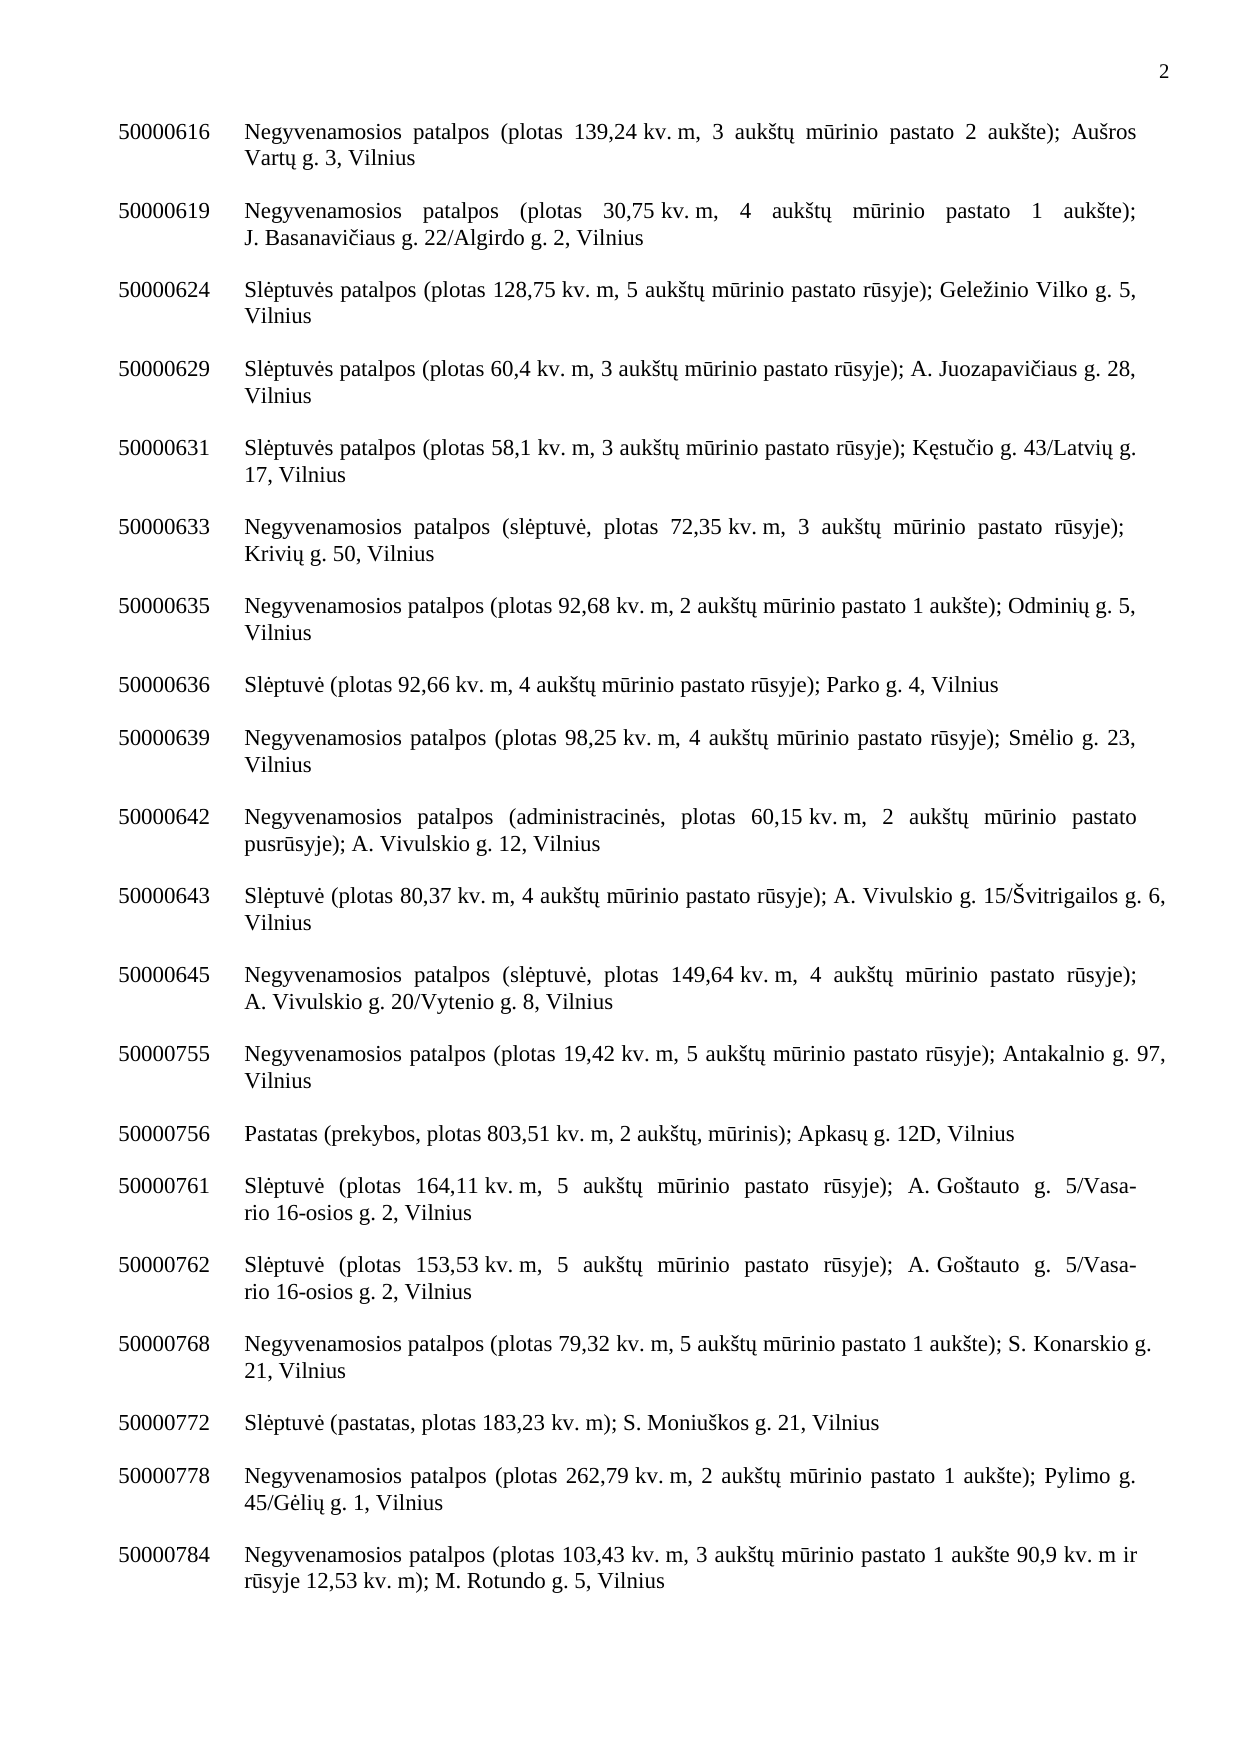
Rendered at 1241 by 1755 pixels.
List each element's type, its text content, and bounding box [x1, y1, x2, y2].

table_cell [1148, 1172, 1163, 1225]
table_cell [101, 171, 1198, 197]
table_cell [1178, 276, 1192, 329]
table_cell [1178, 514, 1192, 566]
table_cell [1148, 197, 1163, 250]
table_cell 50000629 [101, 355, 233, 408]
table_cell Slėptuvės patalpos (plotas 58,1 kv. m, 3 aukštų mūrinio pastato rūsyje); Kęstučio g. 43/Latvių g. 17, Vilnius [233, 434, 1148, 487]
table_cell Negyvenamosios patalpos (plotas 30,75 kv. m, 4 aukštų mūrinio pastato 1 aukšte); J. Basanavičiaus g. 22/Algirdo g. 2, Vilnius [233, 197, 1148, 250]
table_cell [101, 1146, 1198, 1172]
table_cell Slėptuvė (pastatas, plotas 183,23 kv. m); S. Moniuškos g. 21, Vilnius [233, 1410, 1148, 1436]
table_cell [101, 250, 1198, 276]
table_cell [1148, 672, 1163, 698]
table_cell [1193, 355, 1198, 408]
table_cell [1163, 1172, 1178, 1225]
table_cell [101, 1225, 1198, 1251]
table_cell 50000768 [101, 1330, 233, 1383]
table_cell [101, 1515, 1198, 1541]
table_cell 50000756 [101, 1120, 233, 1146]
table_cell [1163, 724, 1178, 777]
table_cell [1178, 1120, 1192, 1146]
table_cell [1148, 724, 1163, 777]
table_cell [1163, 1330, 1178, 1383]
table_cell Negyvenamosios patalpos (plotas 19,42 kv. m, 5 aukštų mūrinio pastato rūsyje); Antakalnio g. 97, Vilnius [233, 1041, 1178, 1093]
table_cell [1163, 1462, 1178, 1515]
table_cell Slėptuvė (plotas 164,11 kv. m, 5 aukštų mūrinio pastato rūsyje); A. Goštauto g. 5/Vasa- rio 16-osios g. 2, Vilnius [233, 1172, 1148, 1225]
table_cell [1193, 1410, 1198, 1436]
table_cell [1178, 593, 1192, 645]
table_cell [101, 1383, 1198, 1409]
table_cell [1163, 803, 1178, 856]
table_cell [1178, 672, 1192, 698]
table_cell Slėptuvė (plotas 153,53 kv. m, 5 aukštų mūrinio pastato rūsyje); A. Goštauto g. 5/Vasa- rio 16-osios g. 2, Vilnius [233, 1251, 1148, 1304]
table_cell [1193, 276, 1198, 329]
table_cell Negyvenamosios patalpos (plotas 262,79 kv. m, 2 aukštų mūrinio pastato 1 aukšte); Pylimo g. 45/Gėlių g. 1, Vilnius [233, 1462, 1148, 1515]
table_cell [1163, 197, 1178, 250]
table_cell [1193, 1541, 1198, 1594]
table_cell [1148, 1251, 1163, 1304]
table_cell Negyvenamosios patalpos (plotas 98,25 kv. m, 4 aukštų mūrinio pastato rūsyje); Smėlio g. 23, Vilnius [233, 724, 1148, 777]
table_cell [1163, 1541, 1178, 1594]
table_cell [1148, 961, 1163, 1014]
table_cell [1163, 1410, 1178, 1436]
table_cell 50000755 [101, 1041, 233, 1093]
table_cell [101, 1594, 1198, 1620]
table_cell Negyvenamosios patalpos (slėptuvė, plotas 72,35 kv. m, 3 aukštų mūrinio pastato rūsyje); Krivių g. 50, Vilnius [233, 514, 1148, 566]
table_cell 50000624 [101, 276, 233, 329]
table_cell [1193, 197, 1198, 250]
table_cell 50000772 [101, 1410, 233, 1436]
table_cell [1193, 672, 1198, 698]
table_cell [1163, 1120, 1178, 1146]
table_cell Slėptuvė (plotas 80,37 kv. m, 4 aukštų mūrinio pastato rūsyje); A. Vivulskio g. 15/Švitrigailos g. 6, Vilnius [233, 883, 1178, 935]
table_cell [1193, 593, 1198, 645]
table_cell [1163, 1251, 1178, 1304]
table_cell 50000645 [101, 961, 233, 1014]
table_cell [1163, 355, 1178, 408]
table_cell Slėptuvės patalpos (plotas 128,75 kv. m, 5 aukštų mūrinio pastato rūsyje); Geležinio Vilko g. 5, Vilnius [233, 276, 1148, 329]
table_cell Pastatas (prekybos, plotas 803,51 kv. m, 2 aukštų, mūrinis); Apkasų g. 12D, Vilnius [233, 1120, 1148, 1146]
table_cell [1193, 1120, 1198, 1146]
table_cell [101, 487, 1198, 513]
table_cell [1148, 1410, 1163, 1436]
table_cell [1178, 724, 1192, 777]
table_cell [101, 566, 1198, 592]
table_cell [101, 329, 1198, 355]
table_cell [1178, 1462, 1192, 1515]
table_cell [1193, 514, 1198, 566]
table_cell [1193, 1251, 1198, 1304]
table_cell [1163, 593, 1178, 645]
table_cell [101, 935, 1198, 961]
table_cell 50000761 [101, 1172, 233, 1225]
table_cell Negyvenamosios patalpos (plotas 92,68 kv. m, 2 aukštų mūrinio pastato 1 aukšte); Odminių g. 5, Vilnius [233, 593, 1148, 645]
table_cell [1193, 803, 1198, 856]
table_cell Negyvenamosios patalpos (slėptuvė, plotas 149,64 kv. m, 4 aukštų mūrinio pastato rūsyje); A. Vivulskio g. 20/Vytenio g. 8, Vilnius [233, 961, 1148, 1014]
table_cell [1148, 514, 1163, 566]
table_cell [101, 1304, 1198, 1330]
table_cell [1163, 434, 1178, 487]
table_cell [101, 698, 1198, 724]
table_cell [1178, 1172, 1192, 1225]
table_cell [1193, 1172, 1198, 1225]
table_cell [1178, 883, 1192, 935]
table_cell [1178, 355, 1192, 408]
table_cell Negyvenamosios patalpos (plotas 139,24 kv. m, 3 aukštų mūrinio pastato 2 aukšte); Aušros Vartų g. 3, Vilnius [233, 118, 1148, 171]
table_cell [101, 777, 1198, 803]
table_cell [101, 408, 1198, 434]
table_cell [1193, 883, 1198, 935]
table_cell [1163, 672, 1178, 698]
table_cell [1163, 118, 1178, 171]
table_cell [1193, 961, 1198, 1014]
table_cell [1193, 724, 1198, 777]
table_cell [1193, 1330, 1198, 1383]
table_cell 50000619 [101, 197, 233, 250]
table_cell 50000636 [101, 672, 233, 698]
table_cell 50000631 [101, 434, 233, 487]
table_cell [1178, 803, 1192, 856]
table_cell [1178, 1041, 1192, 1093]
table_cell [1148, 355, 1163, 408]
table_cell [1178, 434, 1192, 487]
table_cell [1193, 434, 1198, 487]
table_cell [1148, 276, 1163, 329]
table_cell [101, 1093, 1198, 1119]
table_cell [101, 856, 1198, 882]
table_cell Slėptuvė (plotas 92,66 kv. m, 4 aukštų mūrinio pastato rūsyje); Parko g. 4, Vilnius [233, 672, 1148, 698]
table_cell [1163, 514, 1178, 566]
table_cell [1148, 118, 1163, 171]
table_cell 50000616 [101, 118, 233, 171]
table_cell 50000643 [101, 883, 233, 935]
table_cell [101, 1436, 1198, 1462]
table_cell Slėptuvės patalpos (plotas 60,4 kv. m, 3 aukštų mūrinio pastato rūsyje); A. Juozapavičiaus g. 28, Vilnius [233, 355, 1148, 408]
table_cell 50000784 [101, 1541, 233, 1594]
table_cell [1148, 593, 1163, 645]
table_cell [1193, 1041, 1198, 1093]
table_cell 50000635 [101, 593, 233, 645]
table_cell [1193, 118, 1198, 171]
table_cell [1148, 1462, 1163, 1515]
table_cell 50000762 [101, 1251, 233, 1304]
table_cell [101, 1014, 1198, 1041]
table_cell [1148, 1541, 1163, 1594]
table_cell [1148, 1120, 1163, 1146]
table_cell [1178, 118, 1192, 171]
table_cell [101, 645, 1198, 672]
table_cell [1148, 434, 1163, 487]
table_cell [1163, 961, 1178, 1014]
table_cell 50000639 [101, 724, 233, 777]
table_cell [1178, 197, 1192, 250]
table_cell [1178, 961, 1192, 1014]
table_cell [1178, 1410, 1192, 1436]
table_cell [1148, 803, 1163, 856]
table_cell 50000633 [101, 514, 233, 566]
table_cell Negyvenamosios patalpos (plotas 103,43 kv. m, 3 aukštų mūrinio pastato 1 aukšte 90,9 kv. m ir rūsyje 12,53 kv. m); M. Rotundo g. 5, Vilnius [233, 1541, 1148, 1594]
table_cell Negyvenamosios patalpos (administracinės, plotas 60,15 kv. m, 2 aukštų mūrinio pastato pusrūsyje); A. Vivulskio g. 12, Vilnius [233, 803, 1148, 856]
table_cell [1193, 1462, 1198, 1515]
table_cell [1178, 1251, 1192, 1304]
table_cell [1178, 1330, 1192, 1383]
table_cell 50000642 [101, 803, 233, 856]
table_cell Negyvenamosios patalpos (plotas 79,32 kv. m, 5 aukštų mūrinio pastato 1 aukšte); S. Konarskio g. 21, Vilnius [233, 1330, 1163, 1383]
table_cell [1163, 276, 1178, 329]
table_cell [1178, 1541, 1192, 1594]
table_cell 50000778 [101, 1462, 233, 1515]
